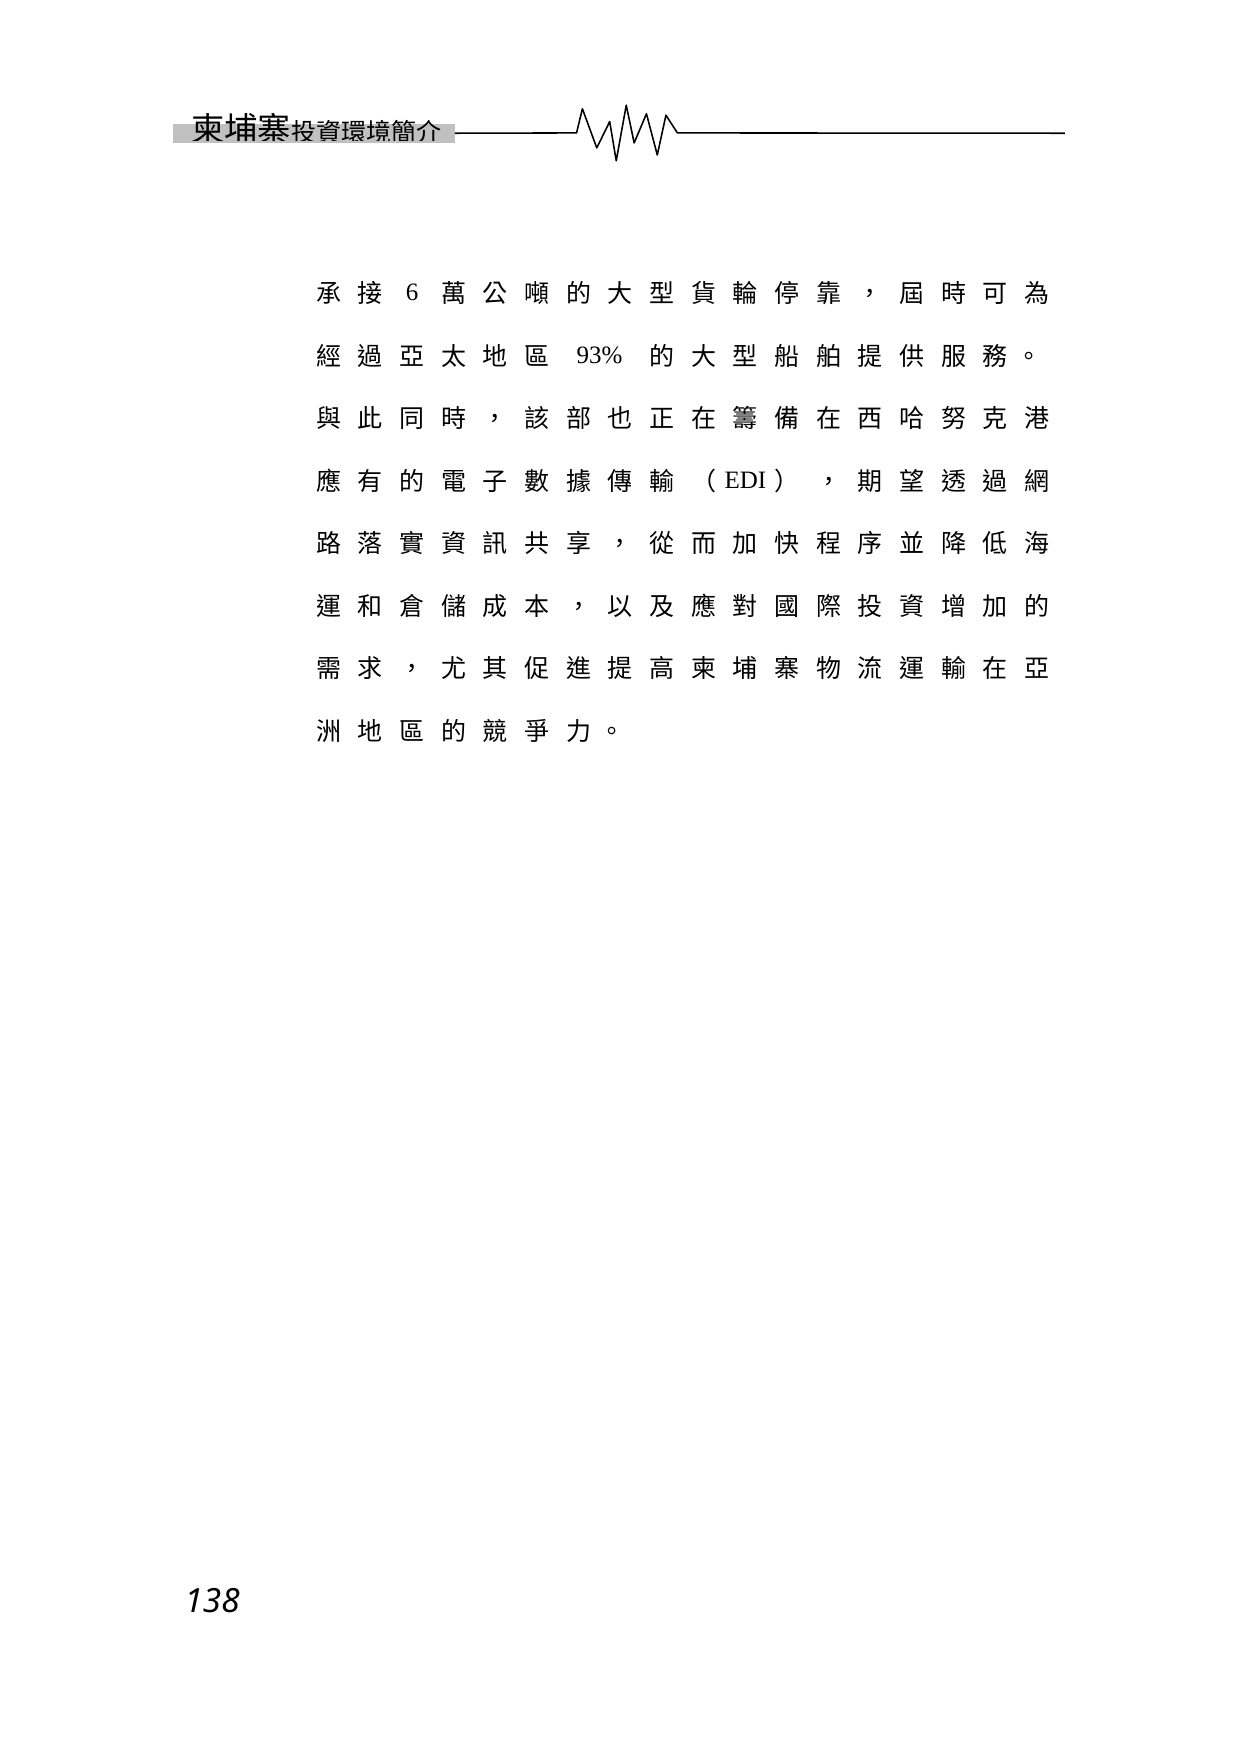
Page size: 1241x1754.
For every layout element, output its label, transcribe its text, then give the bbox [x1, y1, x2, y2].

text 承接6萬公噸的大型貨輪停靠，屆時可為經過亞太地區93%的大型船舶提供服務。與此同時，該部也正在籌備在西哈努克港應有的電子數據傳輸（EDI），期望透過網路落實資訊共享，從而加快程序並降低海運和倉儲成本，以及應對國際投資增加的需求，尤其促進提高柬埔寨物流運輸在亞洲地區的競爭力。 [281, 250, 1058, 750]
